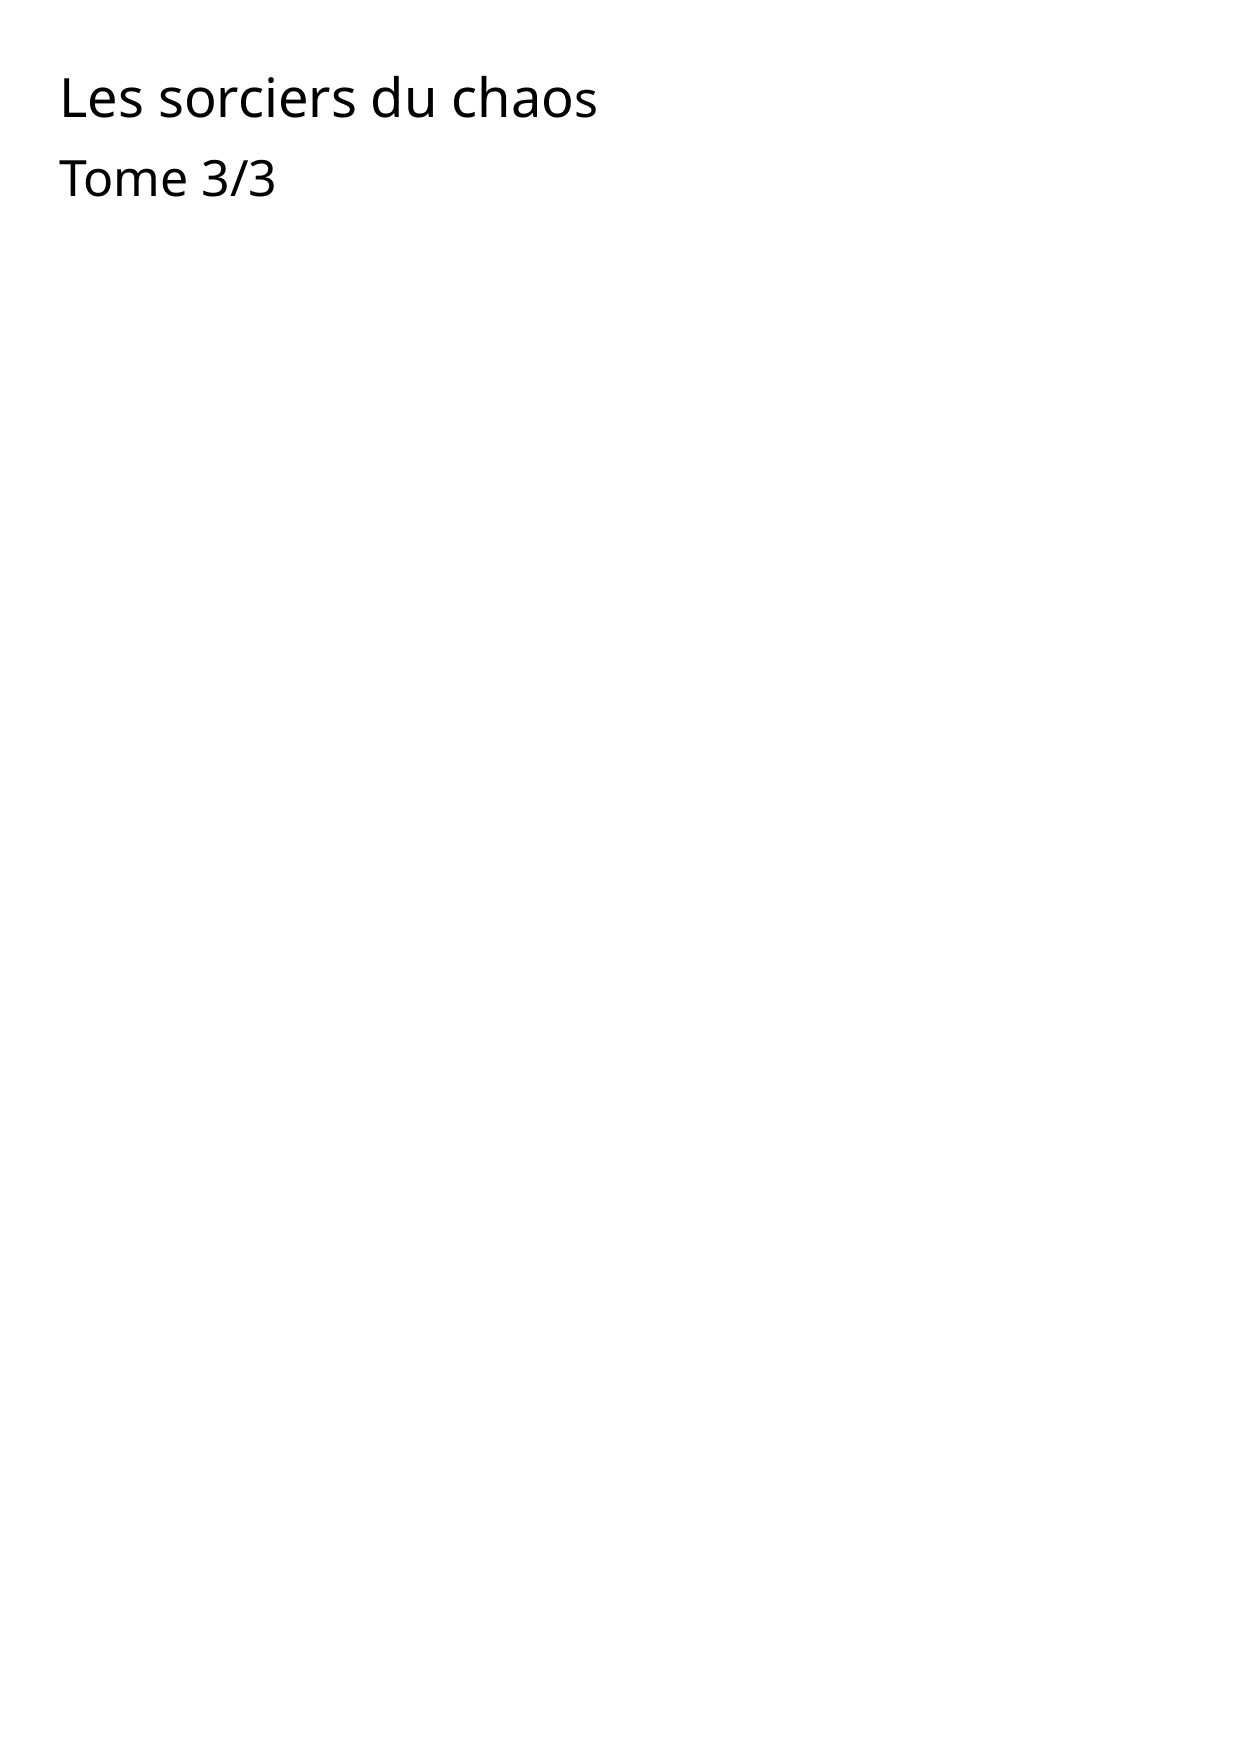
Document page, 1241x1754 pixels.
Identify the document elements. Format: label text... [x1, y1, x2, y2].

text Les sorciers du chaos Tome 3/3 [59, 59, 1181, 211]
